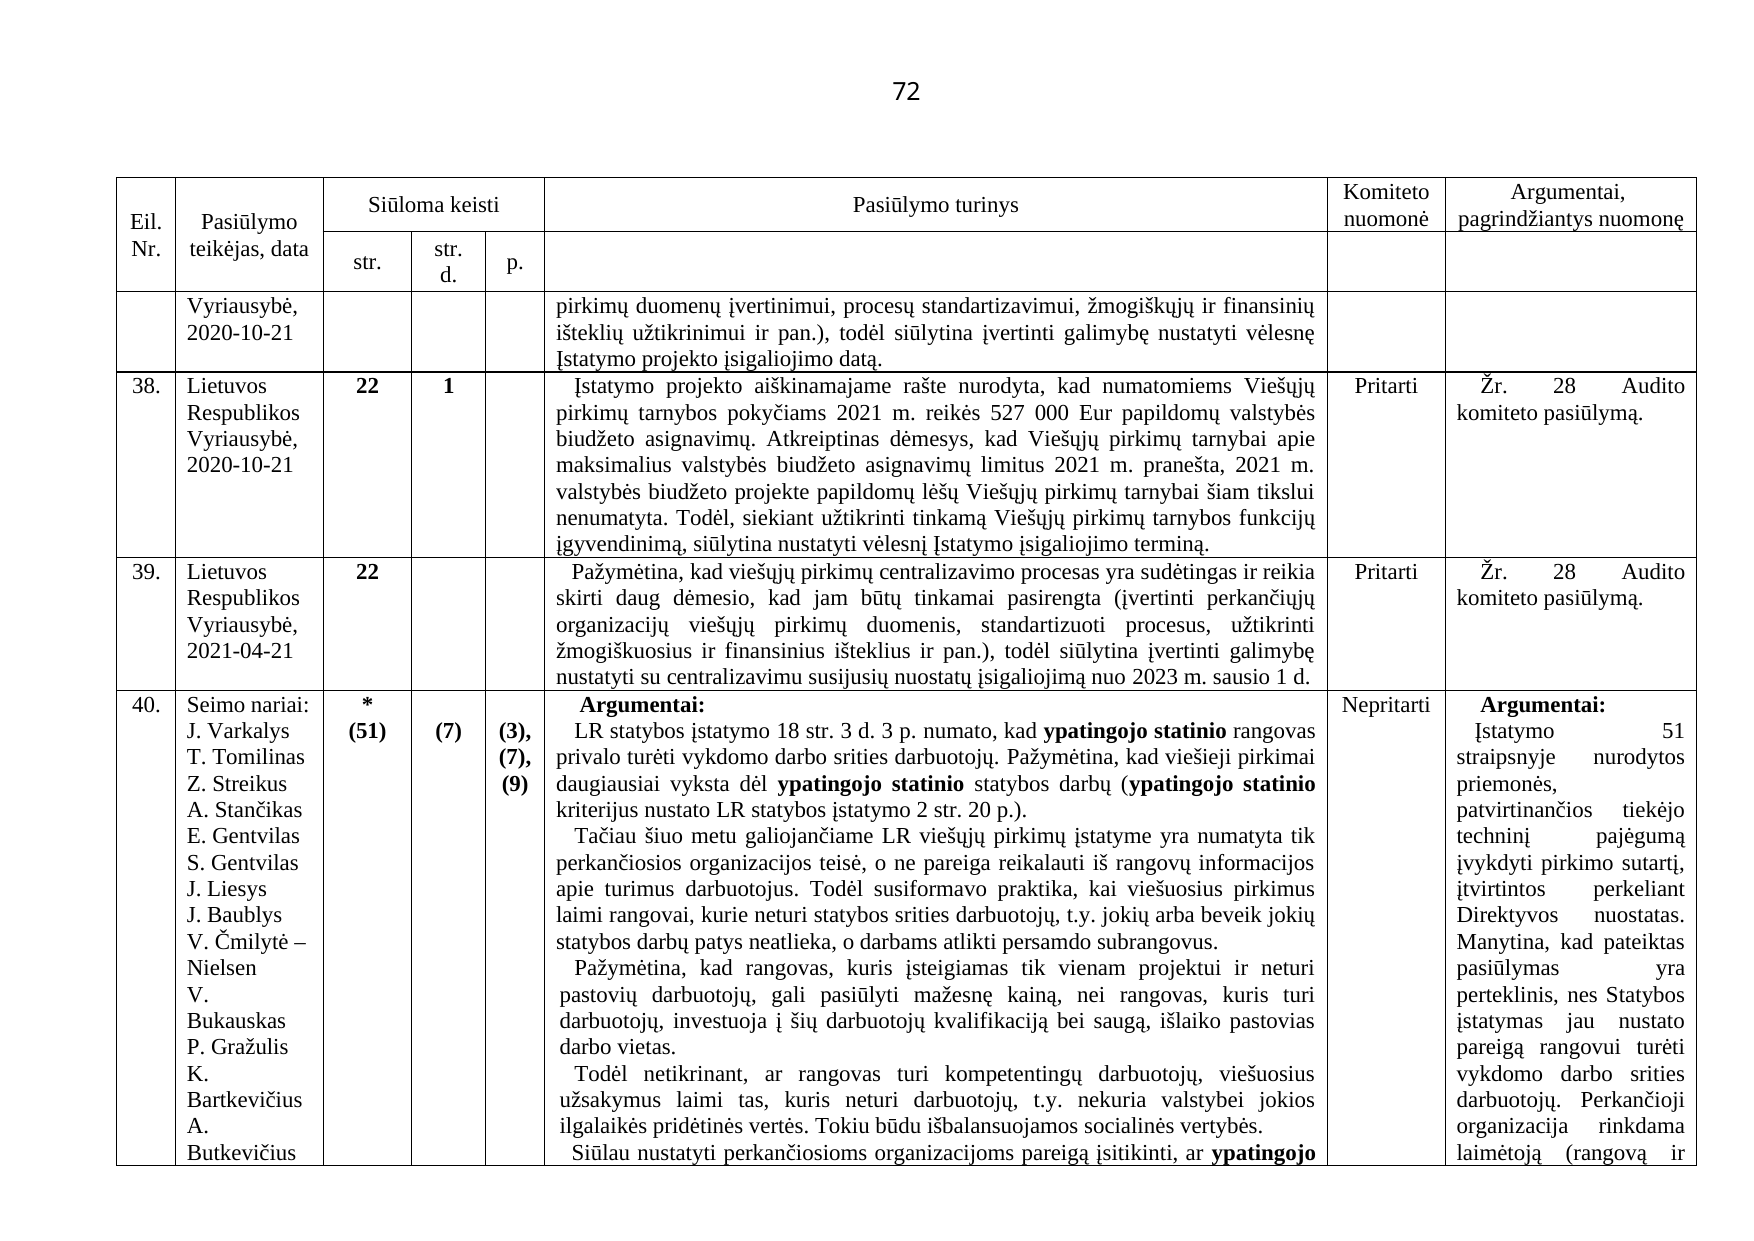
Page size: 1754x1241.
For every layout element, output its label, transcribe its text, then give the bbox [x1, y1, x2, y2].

table_cell Lietuvos Respublikos Vyriausybė, 2020-10-21 [176, 373, 323, 557]
table_cell 39. [117, 558, 175, 690]
table_cell [117, 292, 175, 371]
table_cell Argumentai: LR statybos įstatymo 18 str. 3 d. 3 p. numato, kad ypatingojo statinio rangovas privalo turėti vykdomo darbo srities darbuotojų. Pažymėtina, kad viešieji pirkimai daugiausiai vyksta dėl ypatingojo statinio statybos darbų (ypatingojo statinio kriterijus nustato LR statybos įstatymo 2 str. 20 p.). Tačiau šiuo metu galiojančiame LR viešųjų pirkimų įstatyme yra numatyta tik perkančiosios organizacijos teisė, o ne pareiga reikalauti iš rangovų informacijos apie turimus darbuotojus. Todėl susiformavo praktika, kai viešuosius pirkimus laimi rangovai, kurie neturi statybos srities darbuotojų, t.y. jokių arba beveik jokių statybos darbų patys neatlieka, o darbams atlikti persamdo subrangovus. Pažymėtina, kad rangovas, kuris įsteigiamas tik vienam projektui ir neturi pastovių darbuotojų, gali pasiūlyti mažesnę kainą, nei rangovas, kuris turi darbuotojų, investuoja į šių darbuotojų kvalifikaciją bei saugą, išlaiko pastovias darbo vietas. Todėl netikrinant, ar rangovas turi kompetentingų darbuotojų, viešuosius užsakymus laimi tas, kuris neturi darbuotojų, t.y. nekuria valstybei jokios ilgalaikės pridėtinės vertės. Tokiu būdu išbalansuojamos socialinės vertybės. Siūlau nustatyti perkančiosioms organizacijoms pareigą įsitikinti, ar ypatingojo [545, 691, 1327, 1165]
table_cell [486, 373, 544, 557]
table_header Siūloma keisti [324, 178, 544, 231]
table_cell 1 [412, 373, 485, 557]
table_cell [1446, 292, 1696, 371]
table_cell [324, 292, 411, 371]
table_header Komiteto nuomonė [1328, 178, 1445, 231]
table_header Pasiūlymo turinys [545, 178, 1327, 231]
table_cell str. [324, 232, 411, 291]
table_cell pirkimų duomenų įvertinimui, procesų standartizavimui, žmogiškųjų ir finansinių išteklių užtikrinimui ir pan.), todėl siūlytina įvertinti galimybę nustatyti vėlesnę Įstatymo projekto įsigaliojimo datą. [545, 292, 1327, 371]
table_cell Įstatymo projekto aiškinamajame rašte nurodyta, kad numatomiems Viešųjų pirkimų tarnybos pokyčiams 2021 m. reikės 527 000 Eur papildomų valstybės biudžeto asignavimų. Atkreiptinas dėmesys, kad Viešųjų pirkimų tarnybai apie maksimalius valstybės biudžeto asignavimų limitus 2021 m. pranešta, 2021 m. valstybės biudžeto projekte papildomų lėšų Viešųjų pirkimų tarnybai šiam tikslui nenumatyta. Todėl, siekiant užtikrinti tinkamą Viešųjų pirkimų tarnybos funkcijų įgyvendinimą, siūlytina nustatyti vėlesnį Įstatymo įsigaliojimo terminą. [545, 373, 1327, 557]
table_cell [1328, 292, 1445, 371]
table_cell Vyriausybė, 2020-10-21 [176, 292, 323, 371]
table_cell (3), (7), (9) [486, 691, 544, 1165]
table_cell str. d. [412, 232, 485, 291]
table_cell [486, 558, 544, 690]
table_cell * (51) [324, 691, 411, 1165]
table_cell [486, 292, 544, 371]
table_cell Pritarti [1328, 373, 1445, 557]
table_cell Nepritarti [1328, 691, 1445, 1165]
table_cell 38. [117, 373, 175, 557]
table_cell Žr. 28 Audito komiteto pasiūlymą. [1446, 373, 1696, 557]
table_cell Pritarti [1328, 558, 1445, 690]
table_cell Seimo nariai: J. Varkalys T. Tomilinas Z. Streikus A. Stančikas E. Gentvilas S. Gentvilas J. Liesys J. Baublys V. Čmilytė –Nielsen V. Bukauskas P. Gražulis K. Bartkevičius A. Butkevičius [176, 691, 323, 1165]
table_cell Lietuvos Respublikos Vyriausybė, 2021-04-21 [176, 558, 323, 690]
table_cell [412, 292, 485, 371]
table_cell (7) [412, 691, 485, 1165]
table_cell [1446, 232, 1696, 291]
table_cell 40. [117, 691, 175, 1165]
table_cell [545, 232, 1327, 291]
table_cell 22 [324, 373, 411, 557]
table_cell Pažymėtina, kad viešųjų pirkimų centralizavimo procesas yra sudėtingas ir reikia skirti daug dėmesio, kad jam būtų tinkamai pasirengta (įvertinti perkančiųjų organizacijų viešųjų pirkimų duomenis, standartizuoti procesus, užtikrinti žmogiškuosius ir finansinius išteklius ir pan.), todėl siūlytina įvertinti galimybę nustatyti su centralizavimu susijusių nuostatų įsigaliojimą nuo 2023 m. sausio 1 d. [545, 558, 1327, 690]
table_header Argumentai, pagrindžiantys nuomonę [1446, 178, 1696, 231]
table_cell p. [486, 232, 544, 291]
table_cell [412, 558, 485, 690]
table_cell Žr. 28 Audito komiteto pasiūlymą. [1446, 558, 1696, 690]
table_cell [1328, 232, 1445, 291]
table_header Pasiūlymo teikėjas, data [176, 178, 323, 291]
table_header Eil. Nr. [117, 178, 175, 291]
table_cell Argumentai: Įstatymo 51 straipsnyje nurodytos priemonės, patvirtinančios tiekėjo techninį pajėgumą įvykdyti pirkimo sutartį, įtvirtintos perkeliant Direktyvos nuostatas. Manytina, kad pateiktas pasiūlymas yra perteklinis, nes Statybos įstatymas jau nustato pareigą rangovui turėti vykdomo darbo srities darbuotojų. Perkančioji organizacija rinkdama laimėtoją (rangovą ir [1446, 691, 1696, 1165]
table_cell 22 [324, 558, 411, 690]
